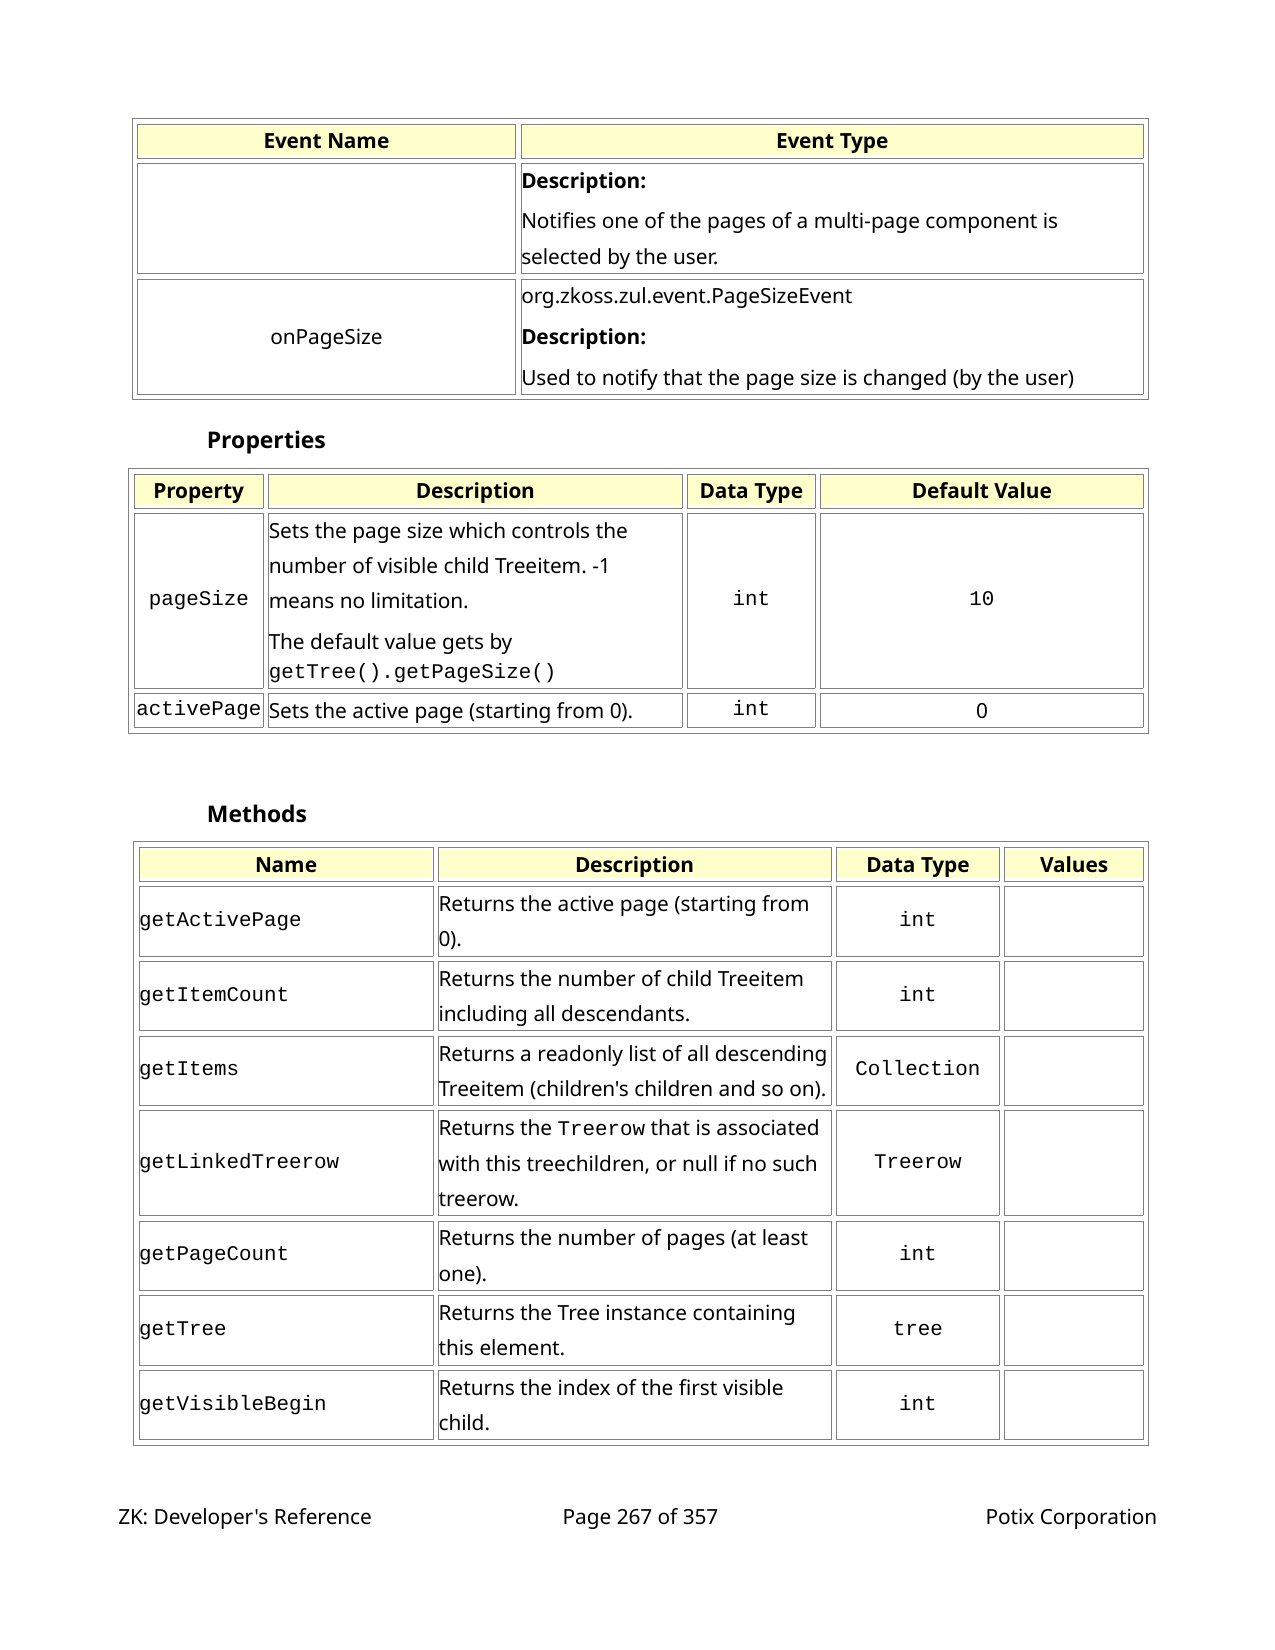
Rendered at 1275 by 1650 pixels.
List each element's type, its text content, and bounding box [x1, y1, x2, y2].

table_cell Returns a readonly list of all descending Treeitem (children's children and so on). [435, 1030, 833, 1105]
table_cell getTree [136, 1290, 435, 1364]
table_cell [1005, 1222, 1143, 1290]
table_header Data Type [834, 842, 1002, 881]
table_cell Treerow [834, 1105, 1002, 1215]
table_cell 10 [818, 508, 1146, 688]
table_cell [1002, 881, 1146, 956]
table_cell onPageSize [134, 273, 518, 394]
table_cell pageSize [131, 508, 266, 688]
table_cell [1005, 1111, 1143, 1215]
table_cell int [834, 956, 1002, 1030]
table_cell [1002, 1215, 1146, 1290]
table_cell int [685, 508, 817, 688]
table_cell [1005, 1037, 1143, 1105]
table_cell [1005, 1371, 1143, 1439]
table_cell [134, 158, 518, 273]
table_cell Description: Notifies one of the pages of a multi-page component is selected by the user. [518, 158, 1146, 273]
table_cell org.zkoss.zul.event.PageSizeEvent Description: Used to notify that the page size is changed (by the user) [518, 273, 1146, 394]
table_cell int [834, 881, 1002, 956]
table_cell Returns the index of the first visible child. [435, 1365, 833, 1439]
table_cell Returns the number of pages (at least one). [435, 1215, 833, 1290]
table_cell tree [834, 1290, 1002, 1364]
table_header Description [435, 842, 833, 881]
table_cell Returns the number of child Treeitem including all descendants. [435, 956, 833, 1030]
table_cell int [685, 688, 817, 727]
table_cell getVisibleBegin [136, 1365, 435, 1439]
table_cell [1002, 1030, 1146, 1105]
table_header Event Type [518, 119, 1146, 158]
table_header Name [136, 842, 435, 881]
table_cell Returns the active page (starting from 0). [435, 881, 833, 956]
table_cell getActivePage [136, 881, 435, 956]
table_cell [1002, 1105, 1146, 1215]
table_cell int [834, 1215, 1002, 1290]
table_cell Returns the Tree instance containing this element. [435, 1290, 833, 1364]
table_cell [1002, 956, 1146, 1030]
table_cell Returns the Treerow that is associated with this treechildren, or null if no such treerow. [435, 1105, 833, 1215]
table_header Event Name [134, 119, 518, 158]
table_cell int [834, 1365, 1002, 1439]
table_cell [1005, 887, 1143, 956]
table_header Property [131, 469, 266, 508]
subtitle Properties [207, 424, 1157, 456]
table_cell getLinkedTreerow [136, 1105, 435, 1215]
table_cell [1005, 962, 1143, 1030]
table_cell Sets the page size which controls the number of visible child Treeitem. -1 means no limitation. The default value gets by getTree().getPageSize() [266, 508, 685, 688]
table_cell getItems [136, 1030, 435, 1105]
table_header Description [266, 469, 685, 508]
table_cell [1002, 1290, 1146, 1364]
subtitle Methods [207, 798, 1157, 829]
table_cell getPageCount [136, 1215, 435, 1290]
table_cell Sets the active page (starting from 0). [266, 688, 685, 727]
table_header Default Value [818, 469, 1146, 508]
table_header Values [1002, 842, 1146, 881]
table_cell Collection [834, 1030, 1002, 1105]
table_cell [1002, 1365, 1146, 1439]
table_cell activePage [131, 688, 266, 727]
table_cell 0 [818, 688, 1146, 727]
table_cell getItemCount [136, 956, 435, 1030]
table_cell [1005, 1296, 1143, 1364]
table_header Data Type [685, 469, 817, 508]
